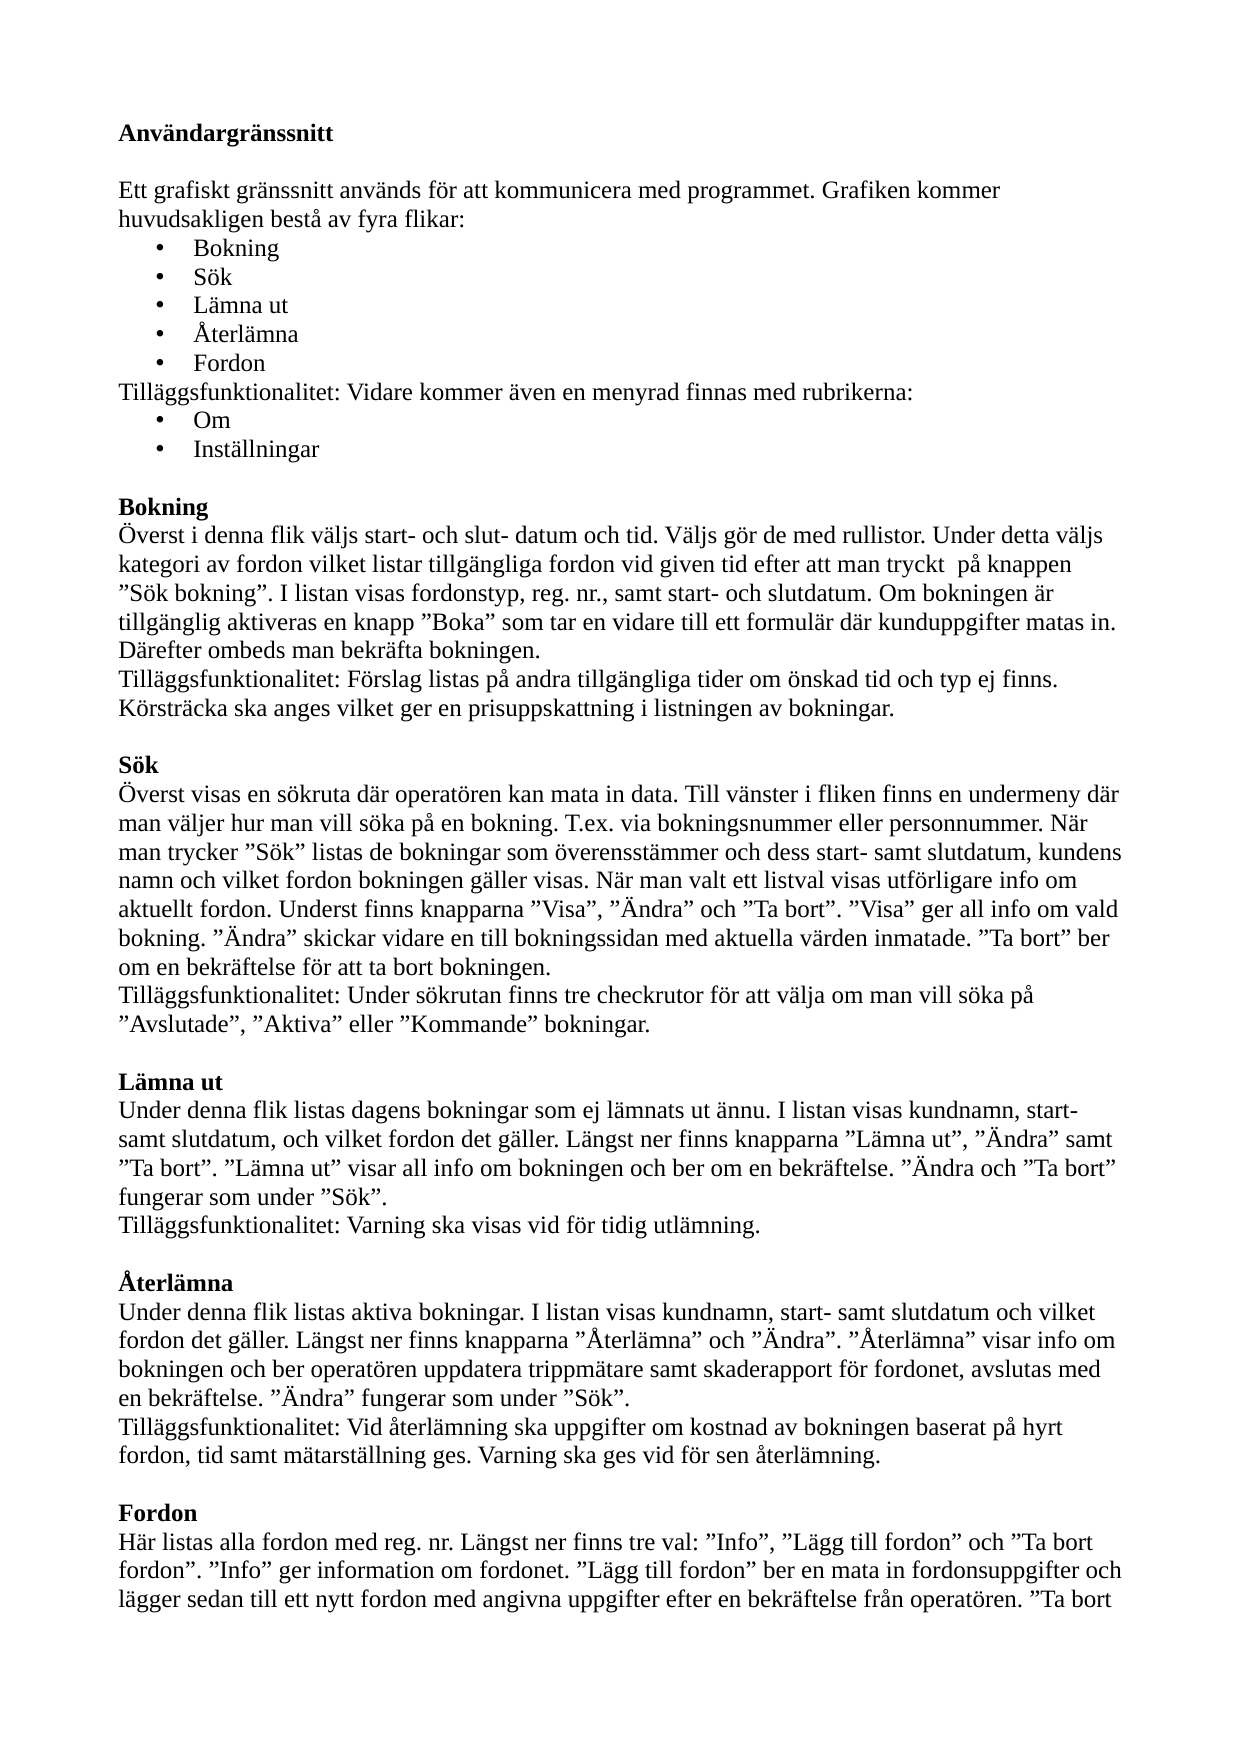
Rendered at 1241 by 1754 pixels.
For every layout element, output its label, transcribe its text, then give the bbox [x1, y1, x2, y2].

text Tilläggsfunktionalitet: Vid återlämning ska uppgifter om kostnad av bokningen baserat på hyrt fordon, tid samt mätarställning ges. Varning ska ges vid för sen återlämning. [118, 1412, 1122, 1469]
text Återlämna [118, 1268, 1122, 1297]
list Bokning [156, 233, 1122, 262]
list Om [156, 406, 1122, 434]
text Tilläggsfunktionalitet: Förslag listas på andra tillgängliga tider om önskad tid och typ ej finns. Körsträcka ska anges vilket ger en prisuppskattning i listningen av bokningar. [118, 664, 1122, 722]
list Inställningar [156, 434, 1122, 463]
text Under denna flik listas aktiva bokningar. I listan visas kundnamn, start- samt slutdatum och vilket fordon det gäller. Längst ner finns knapparna ”Återlämna” och ”Ändra”. ”Återlämna” visar info om bokningen och ber operatören uppdatera trippmätare samt skaderapport för fordonet, avslutas med en bekräftelse. ”Ändra” fungerar som under ”Sök”. [118, 1297, 1122, 1412]
text Tilläggsfunktionalitet: Varning ska visas vid för tidig utlämning. [118, 1211, 1122, 1239]
text Tilläggsfunktionalitet: Under sökrutan finns tre checkrutor för att välja om man vill söka på ”Avslutade”, ”Aktiva” eller ”Kommande” bokningar. [118, 981, 1122, 1038]
text Bokning [118, 492, 1122, 521]
list Fordon [156, 348, 1122, 377]
text Användargränssnitt [118, 118, 1122, 147]
text Här listas alla fordon med reg. nr. Längst ner finns tre val: ”Info”, ”Lägg till fordon” och ”Ta bort fordon”. ”Info” ger information om fordonet. ”Lägg till fordon” ber en mata in fordonsuppgifter och lägger sedan till ett nytt fordon med angivna uppgifter efter en bekräftelse från operatören. ”Ta bort [118, 1527, 1122, 1613]
text Under denna flik listas dagens bokningar som ej lämnats ut ännu. I listan visas kundnamn, start- samt slutdatum, och vilket fordon det gäller. Längst ner finns knapparna ”Lämna ut”, ”Ändra” samt ”Ta bort”. ”Lämna ut” visar all info om bokningen och ber om en bekräftelse. ”Ändra och ”Ta bort” fungerar som under ”Sök”. [118, 1096, 1122, 1211]
list Sök [156, 262, 1122, 291]
list Återlämna [156, 319, 1122, 348]
text Fordon [118, 1498, 1122, 1527]
text Överst i denna flik väljs start- och slut- datum och tid. Väljs gör de med rullistor. Under detta väljs kategori av fordon vilket listar tillgängliga fordon vid given tid efter att man tryckt på knappen ”Sök bokning”. I listan visas fordonstyp, reg. nr., samt start- och slutdatum. Om bokningen är tillgänglig aktiveras en knapp ”Boka” som tar en vidare till ett formulär där kunduppgifter matas in. Därefter ombeds man bekräfta bokningen. [118, 521, 1122, 664]
text Tilläggsfunktionalitet: Vidare kommer även en menyrad finnas med rubrikerna: [118, 377, 1122, 406]
list Lämna ut [156, 291, 1122, 319]
text Lämna ut [118, 1067, 1122, 1096]
text Ett grafiskt gränssnitt används för att kommunicera med programmet. Grafiken kommer huvudsakligen bestå av fyra flikar: [118, 176, 1122, 233]
text Överst visas en sökruta där operatören kan mata in data. Till vänster i fliken finns en undermeny där man väljer hur man vill söka på en bokning. T.ex. via bokningsnummer eller personnummer. När man trycker ”Sök” listas de bokningar som överensstämmer och dess start- samt slutdatum, kundens namn och vilket fordon bokningen gäller visas. När man valt ett listval visas utförligare info om aktuellt fordon. Underst finns knapparna ”Visa”, ”Ändra” och ”Ta bort”. ”Visa” ger all info om vald bokning. ”Ändra” skickar vidare en till bokningssidan med aktuella värden inmatade. ”Ta bort” ber om en bekräftelse för att ta bort bokningen. [118, 779, 1122, 981]
text Sök [118, 751, 1122, 779]
